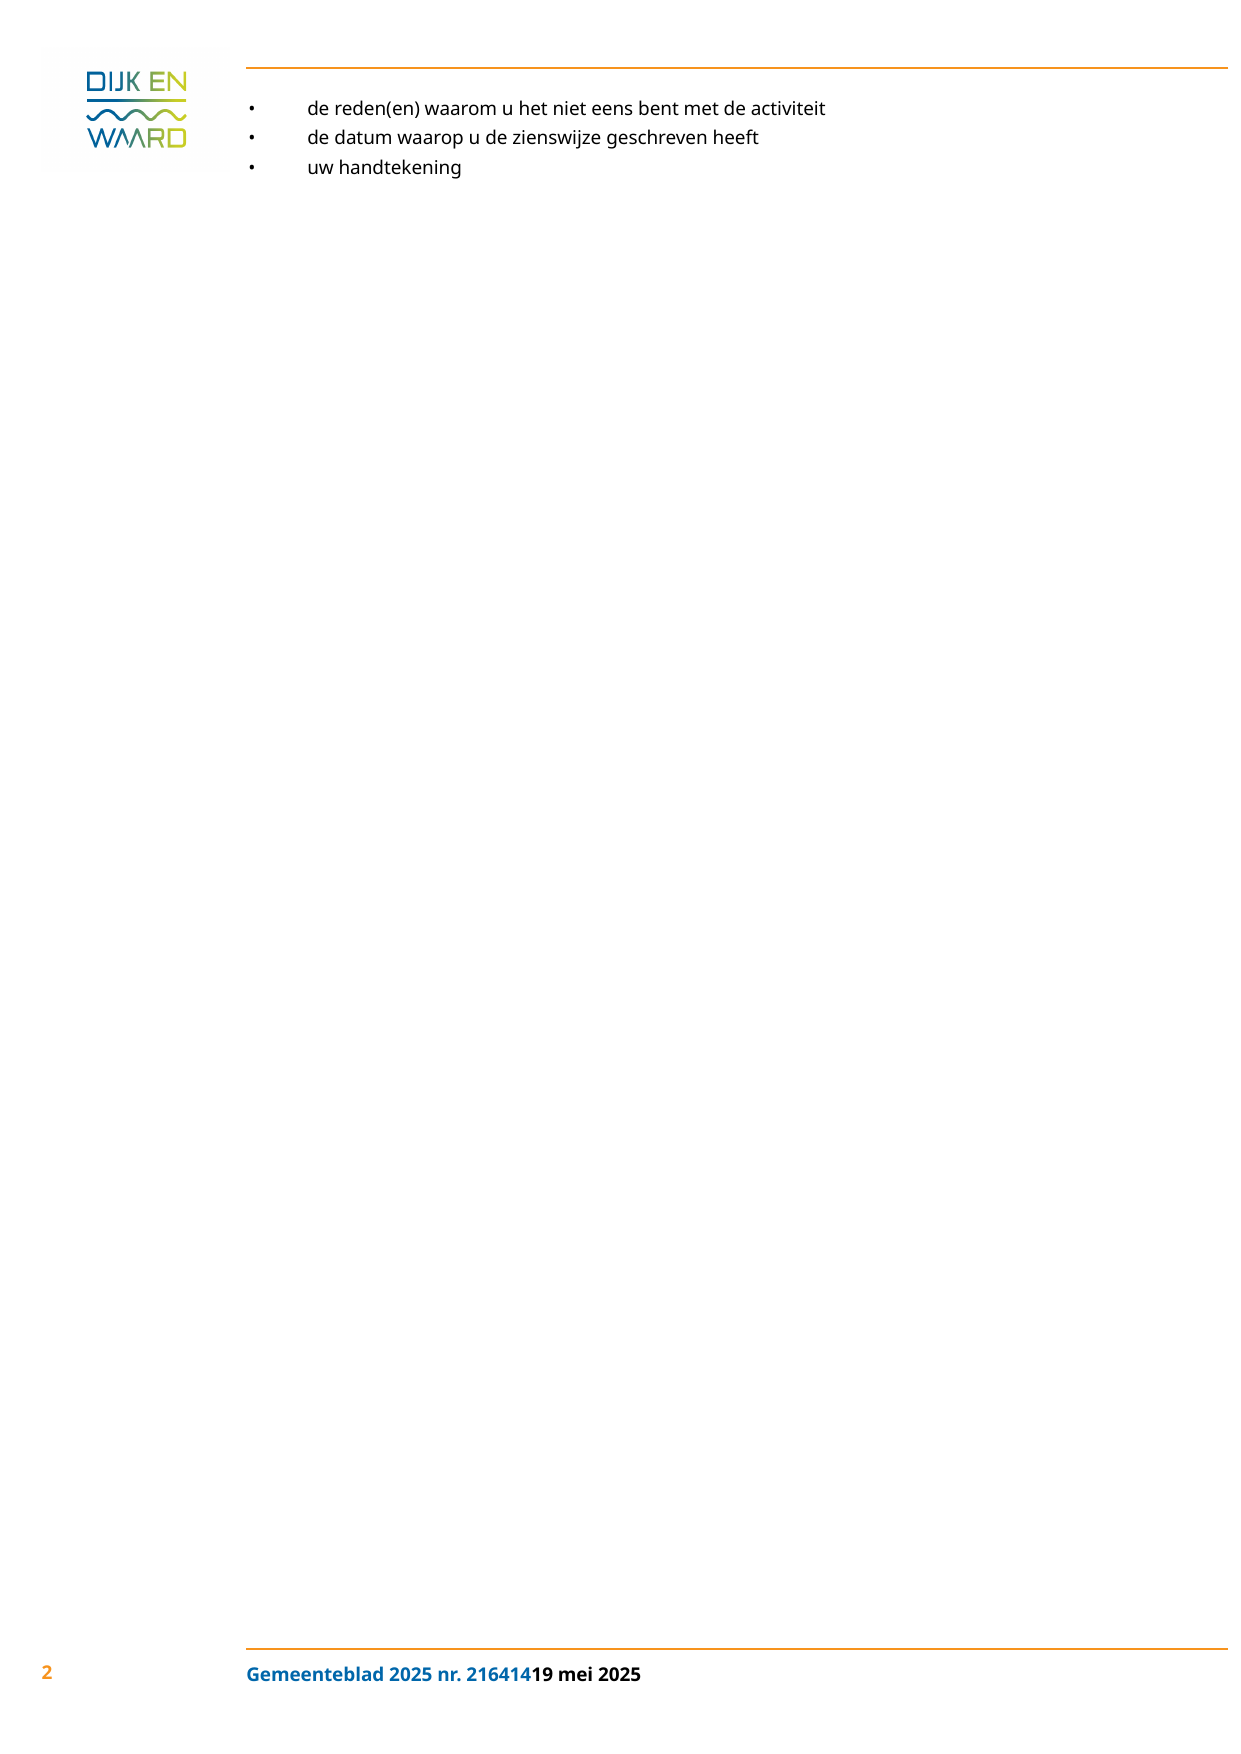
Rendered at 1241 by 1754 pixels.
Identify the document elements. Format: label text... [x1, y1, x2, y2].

list de datum waarop u de zienswijze geschreven heeft [248, 124, 1152, 150]
list de reden(en) waarom u het niet eens bent met de activiteit [248, 95, 1152, 121]
list uw handtekening [248, 154, 1152, 180]
picture [41, 47, 231, 172]
